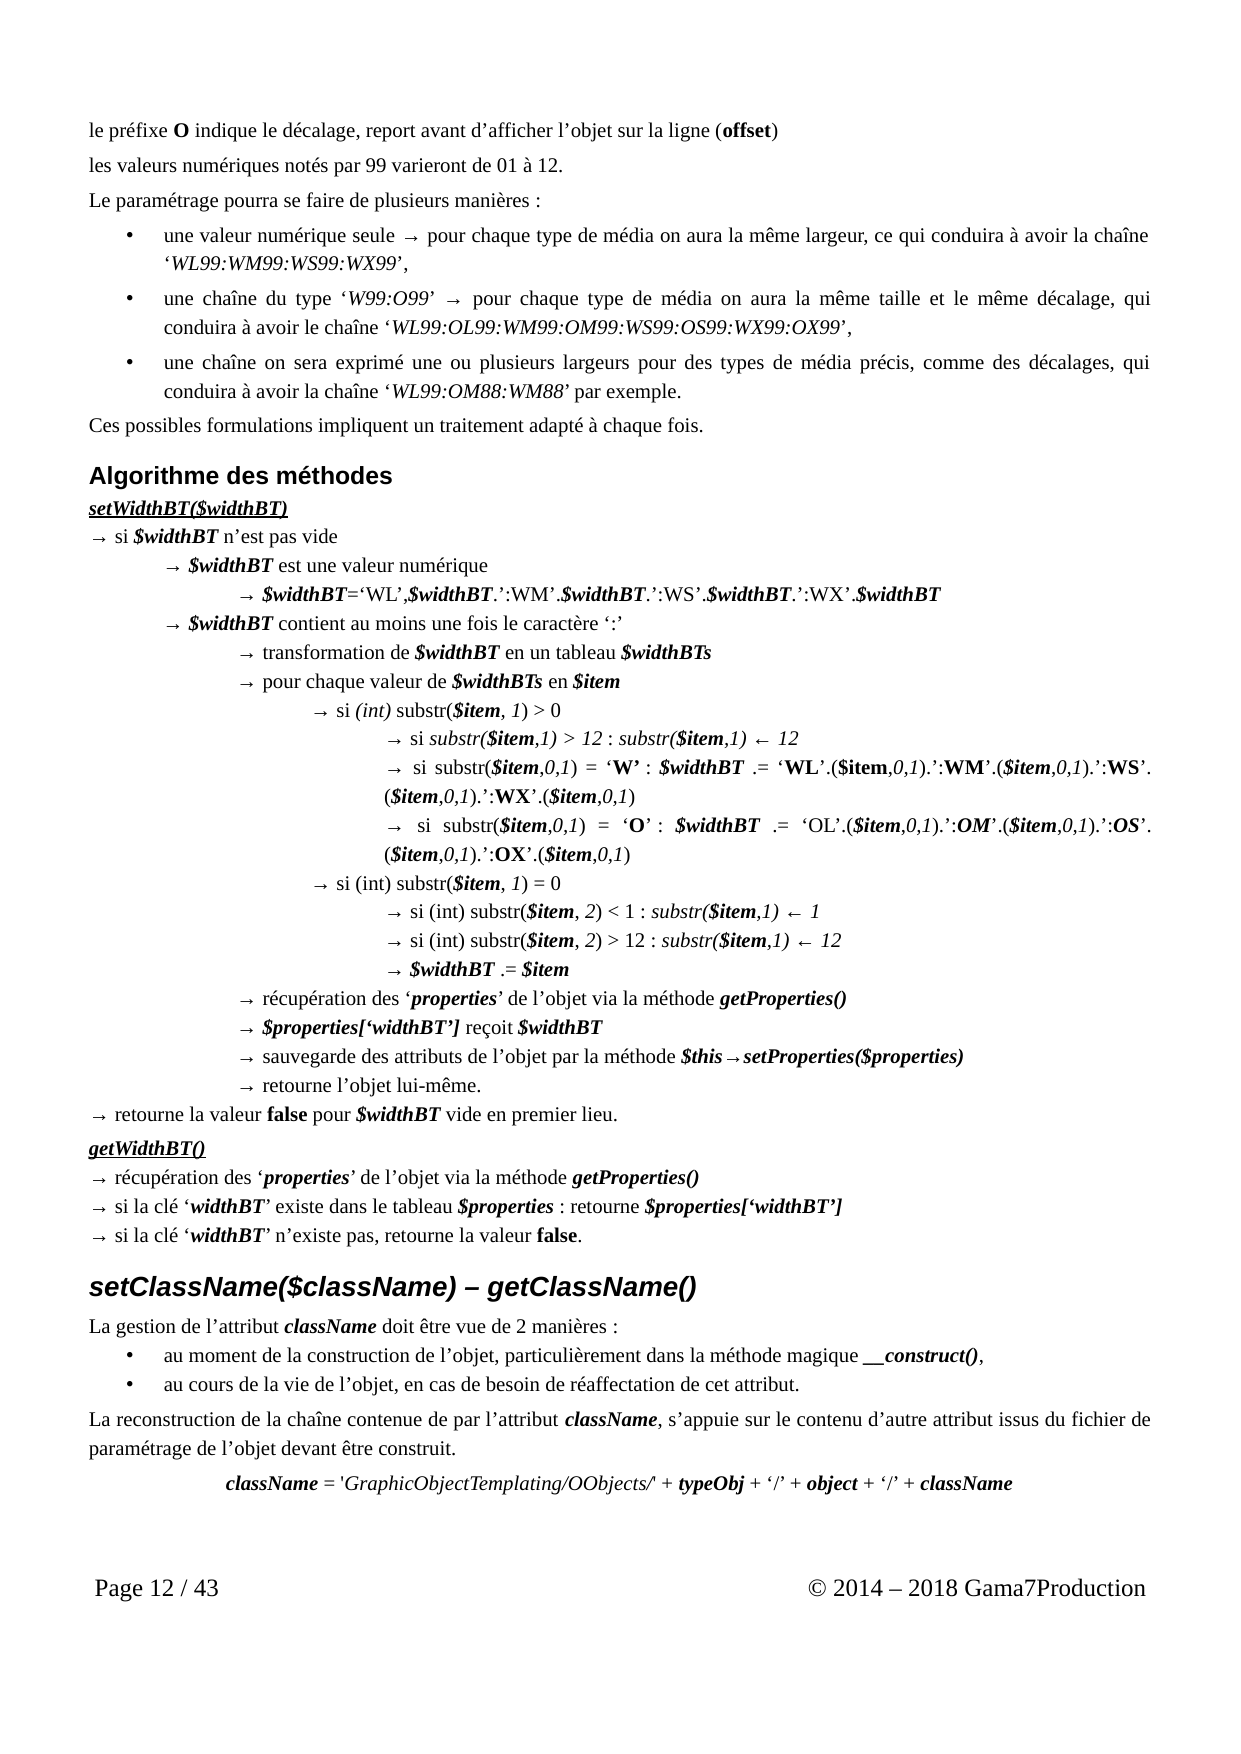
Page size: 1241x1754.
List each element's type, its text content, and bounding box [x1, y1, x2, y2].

list au moment de la construction de l’objet, particulièrement dans la méthode magique __construct(), [126, 1343, 1152, 1367]
text → retourne l’objet lui-même. [236, 1073, 1152, 1097]
text → récupération des ‘properties’ de l’objet via la méthode getProperties() [236, 986, 1152, 1010]
text → $widthBT contient au moins une fois le caractère ‘:’ [88, 611, 1152, 635]
text → retourne la valeur false pour $widthBT vide en premier lieu. [88, 1101, 1152, 1126]
subtitle setClassName($className) – getClassName() [88, 1270, 1152, 1302]
list une valeur numérique seule → pour chaque type de média on aura la même largeur, ce qui conduira à avoir la chaîne ‘WL99:WM99:WS99:WX99’, [126, 222, 1152, 275]
text → si (int) substr($item, 2) > 12 : substr($item,1) ← 12 [88, 928, 1152, 952]
text les valeurs numériques notés par 99 varieront de 01 à 12. [88, 153, 1152, 177]
text La reconstruction de la chaîne contenue de par l’attribut className, s’appuie sur le contenu d’autre attribut issus du fichier de paramétrage de l’objet devant être construit. [88, 1407, 1152, 1460]
text La gestion de l’attribut className doit être vue de 2 manières : [88, 1314, 1152, 1338]
text className = 'GraphicObjectTemplating/OObjects/' + typeObj + ‘/’ + object + ‘/’ + className [88, 1471, 1152, 1495]
text → transformation de $widthBT en un tableau $widthBTs [88, 640, 1152, 664]
text le préfixe O indique le décalage, report avant d’afficher l’objet sur la ligne (offset) [88, 118, 1152, 142]
text → $widthBT .= $item [88, 957, 1152, 981]
list au cours de la vie de l’objet, en cas de besoin de réaffectation de cet attribut. [126, 1372, 1152, 1396]
text → si substr($item,1) > 12 : substr($item,1) ← 12 [88, 726, 1152, 750]
text → si $widthBT n’est pas vide [88, 524, 1152, 548]
list une chaîne du type ‘W99:O99’ → pour chaque type de média on aura la même taille et le même décalage, qui conduira à avoir le chaîne ‘WL99:OL99:WM99:OM99:WS99:OS99:WX99:OX99’, [126, 286, 1152, 339]
text → $properties[‘widthBT’] reçoit $widthBT [236, 1015, 1152, 1039]
text → pour chaque valeur de $widthBTs en $item [88, 669, 1152, 693]
text → récupération des ‘properties’ de l’objet via la méthode getProperties() [88, 1165, 1152, 1189]
text → si la clé ‘widthBT’ existe dans le tableau $properties : retourne $properties[‘widthBT’] [88, 1194, 1152, 1218]
text → si (int) substr($item, 1) = 0 [88, 871, 1152, 895]
text → si (int) substr($item, 2) < 1 : substr($item,1) ← 1 [88, 899, 1152, 923]
text getWidthBT() [88, 1136, 1152, 1160]
text setWidthBT($widthBT) [88, 496, 1152, 519]
text → sauvegarde des attributs de l’objet par la méthode $this→setProperties($properties) [236, 1044, 1152, 1068]
list une chaîne on sera exprimé une ou plusieurs largeurs pour des types de média précis, comme des décalages, qui conduira à avoir la chaîne ‘WL99:OM88:WM88’ par exemple. [126, 350, 1152, 403]
text → $widthBT=‘WL’,$widthBT.’:WM’.$widthBT.’:WS’.$widthBT.’:WX’.$widthBT [88, 582, 1152, 606]
text → si substr($item,0,1) = ‘O’ : $widthBT .= ‘OL’.($item,0,1).’:OM’.($item,0,1).’:OS’.($item,0,1).’:OX’.($item,0,1) [384, 813, 1152, 866]
subtitle Algorithme des méthodes [88, 461, 1152, 489]
text Le paramétrage pourra se faire de plusieurs manières : [88, 188, 1152, 212]
text → si (int) substr($item, 1) > 0 [88, 697, 1152, 722]
text Ces possibles formulations impliquent un traitement adapté à chaque fois. [88, 413, 1152, 437]
text → si substr($item,0,1) = ‘W’ : $widthBT .= ‘WL’.($item,0,1).’:WM’.($item,0,1).’:WS’.($item,0,1).’:WX’.($item,0,1) [384, 755, 1152, 808]
text → $widthBT est une valeur numérique [88, 553, 1152, 577]
text → si la clé ‘widthBT’ n’existe pas, retourne la valeur false. [88, 1223, 1152, 1247]
